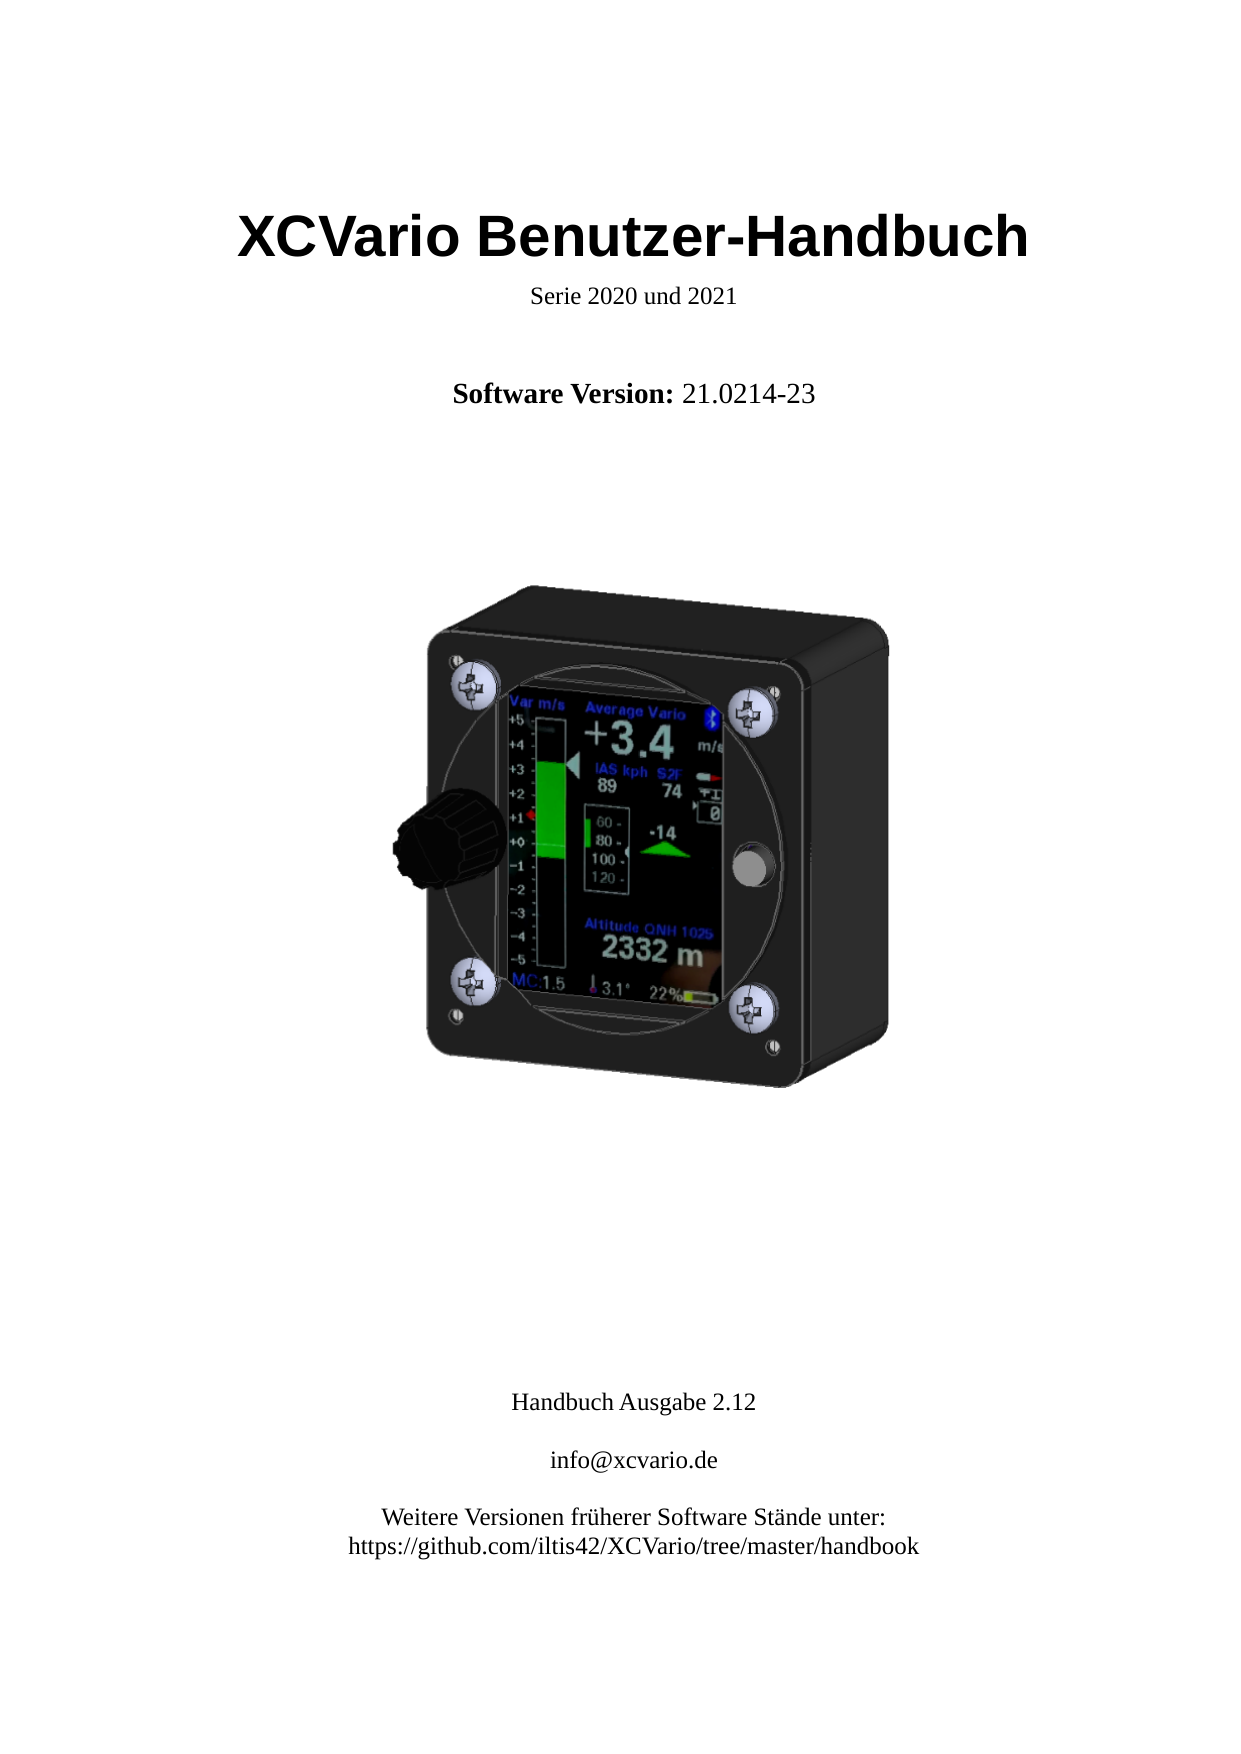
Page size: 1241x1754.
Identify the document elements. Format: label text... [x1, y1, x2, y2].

text Software Version: 21.0214-23 [60, 376, 1207, 438]
text https://github.com/iltis42/XCVario/tree/master/handbook [60, 1531, 1207, 1560]
text Serie 2020 und 2021 [60, 281, 1207, 310]
picture [376, 556, 891, 1089]
text Weitere Versionen früherer Software Stände unter: [60, 1502, 1207, 1531]
text info@xcvario.de [60, 1445, 1207, 1473]
title XCVario Benutzer-Handbuch [60, 201, 1207, 268]
text Handbuch Ausgabe 2.12 [60, 1387, 1207, 1416]
